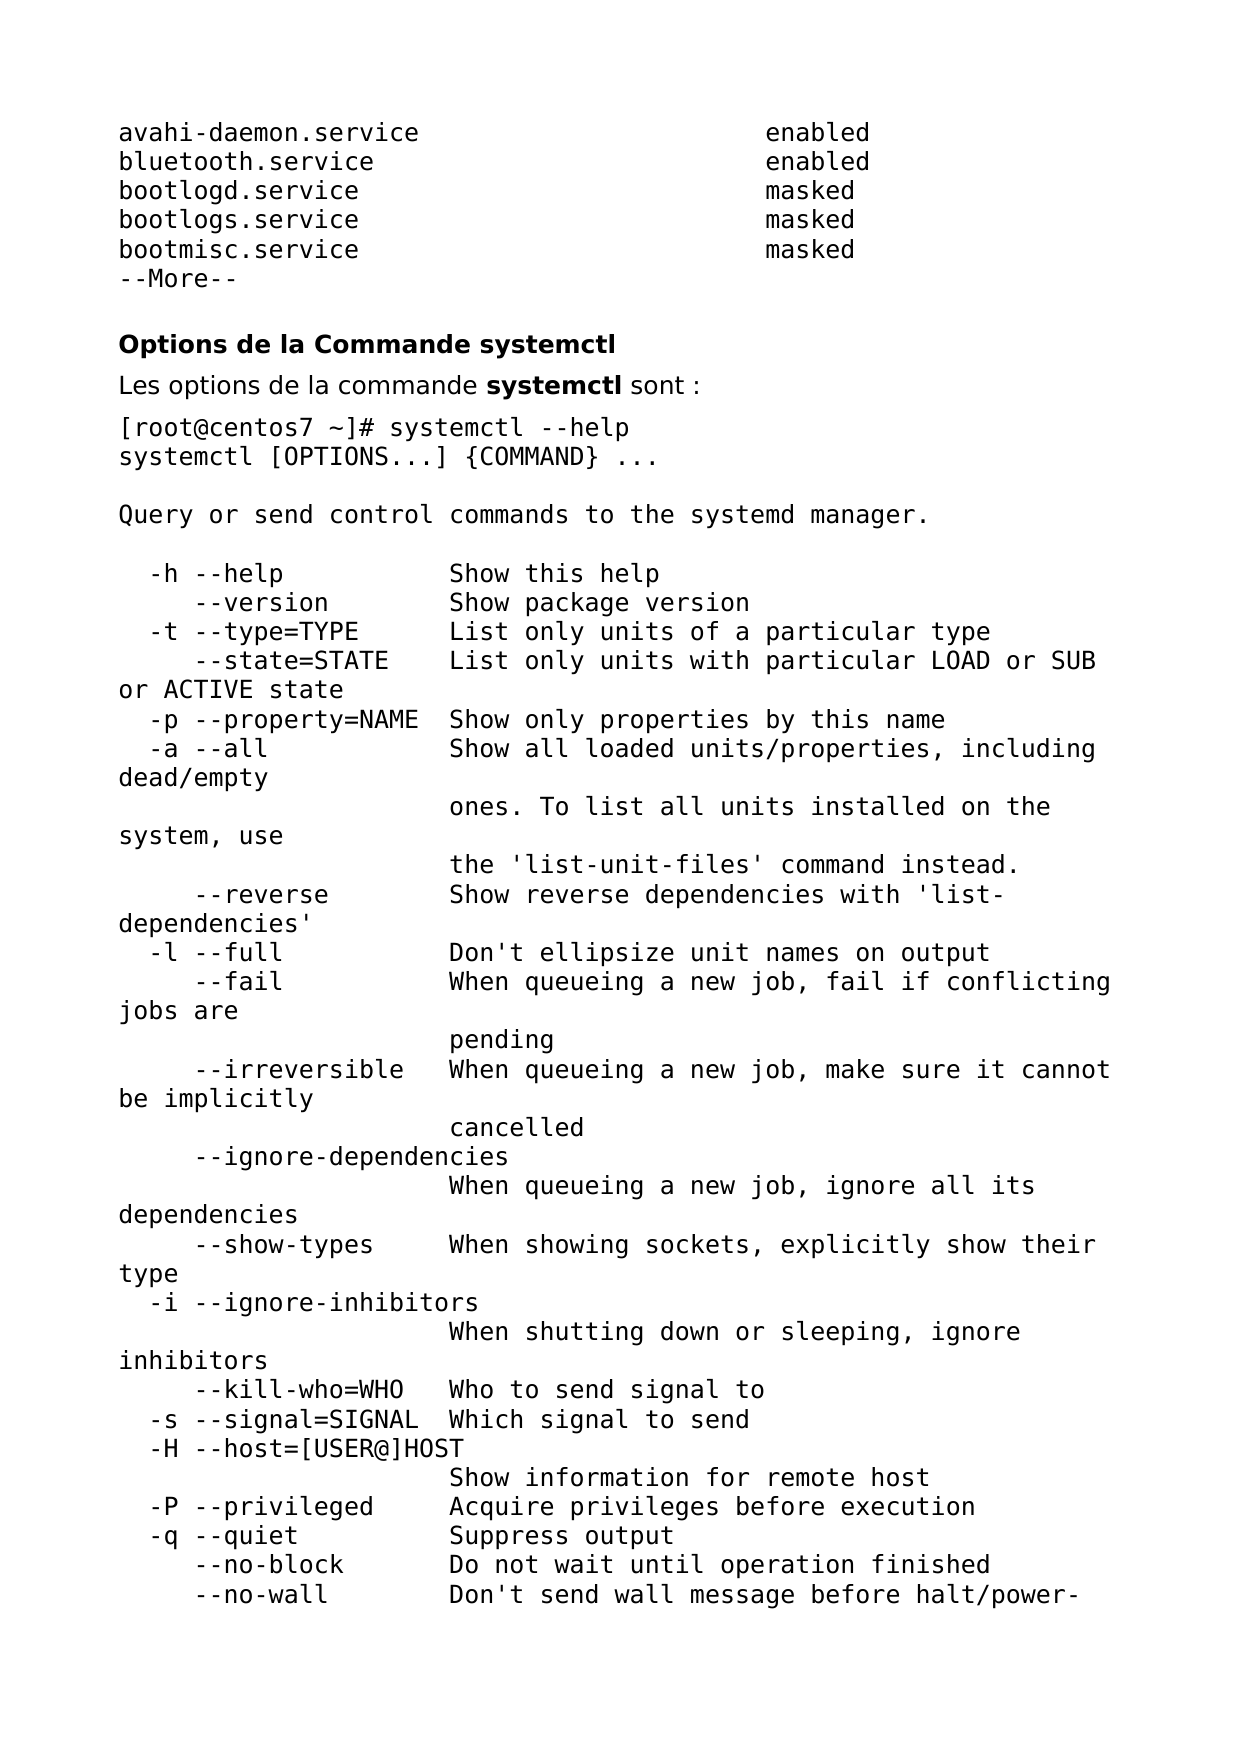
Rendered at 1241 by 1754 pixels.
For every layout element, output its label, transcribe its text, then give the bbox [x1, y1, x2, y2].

text avahi-daemon.service enabled bluetooth.service enabled bootlogd.service masked bootlogs.service masked bootmisc.service masked --More-- [118, 118, 1122, 293]
text Les options de la commande systemctl sont : [118, 372, 1122, 401]
subtitle Options de la Commande systemctl [118, 330, 1122, 359]
text [root@centos7 ~]# systemctl --help systemctl [OPTIONS...] {COMMAND} ... Query or send control commands to the systemd manager. -h --help Show this help --version Show package version -t --type=TYPE List only units of a particular type --state=STATE List only units with particular LOAD or SUB or ACTIVE state -p --property=NAME Show only properties by this name -a --all Show all loaded units/properties, including dead/empty ones. To list all units installed on the system, use the 'list-unit-files' command instead. --reverse Show reverse dependencies with 'list-dependencies' -l --full Don't ellipsize unit names on output --fail When queueing a new job, fail if conflicting jobs are pending --irreversible When queueing a new job, make sure it cannot be implicitly cancelled --ignore-dependencies When queueing a new job, ignore all its dependencies --show-types When showing sockets, explicitly show their type -i --ignore-inhibitors When shutting down or sleeping, ignore inhibitors --kill-who=WHO Who to send signal to -s --signal=SIGNAL Which signal to send -H --host=[USER@]HOST Show information for remote host -P --privileged Acquire privileges before execution -q --quiet Suppress output --no-block Do not wait until operation finished --no-wall Don't send wall message before halt/power- [118, 413, 1122, 1609]
